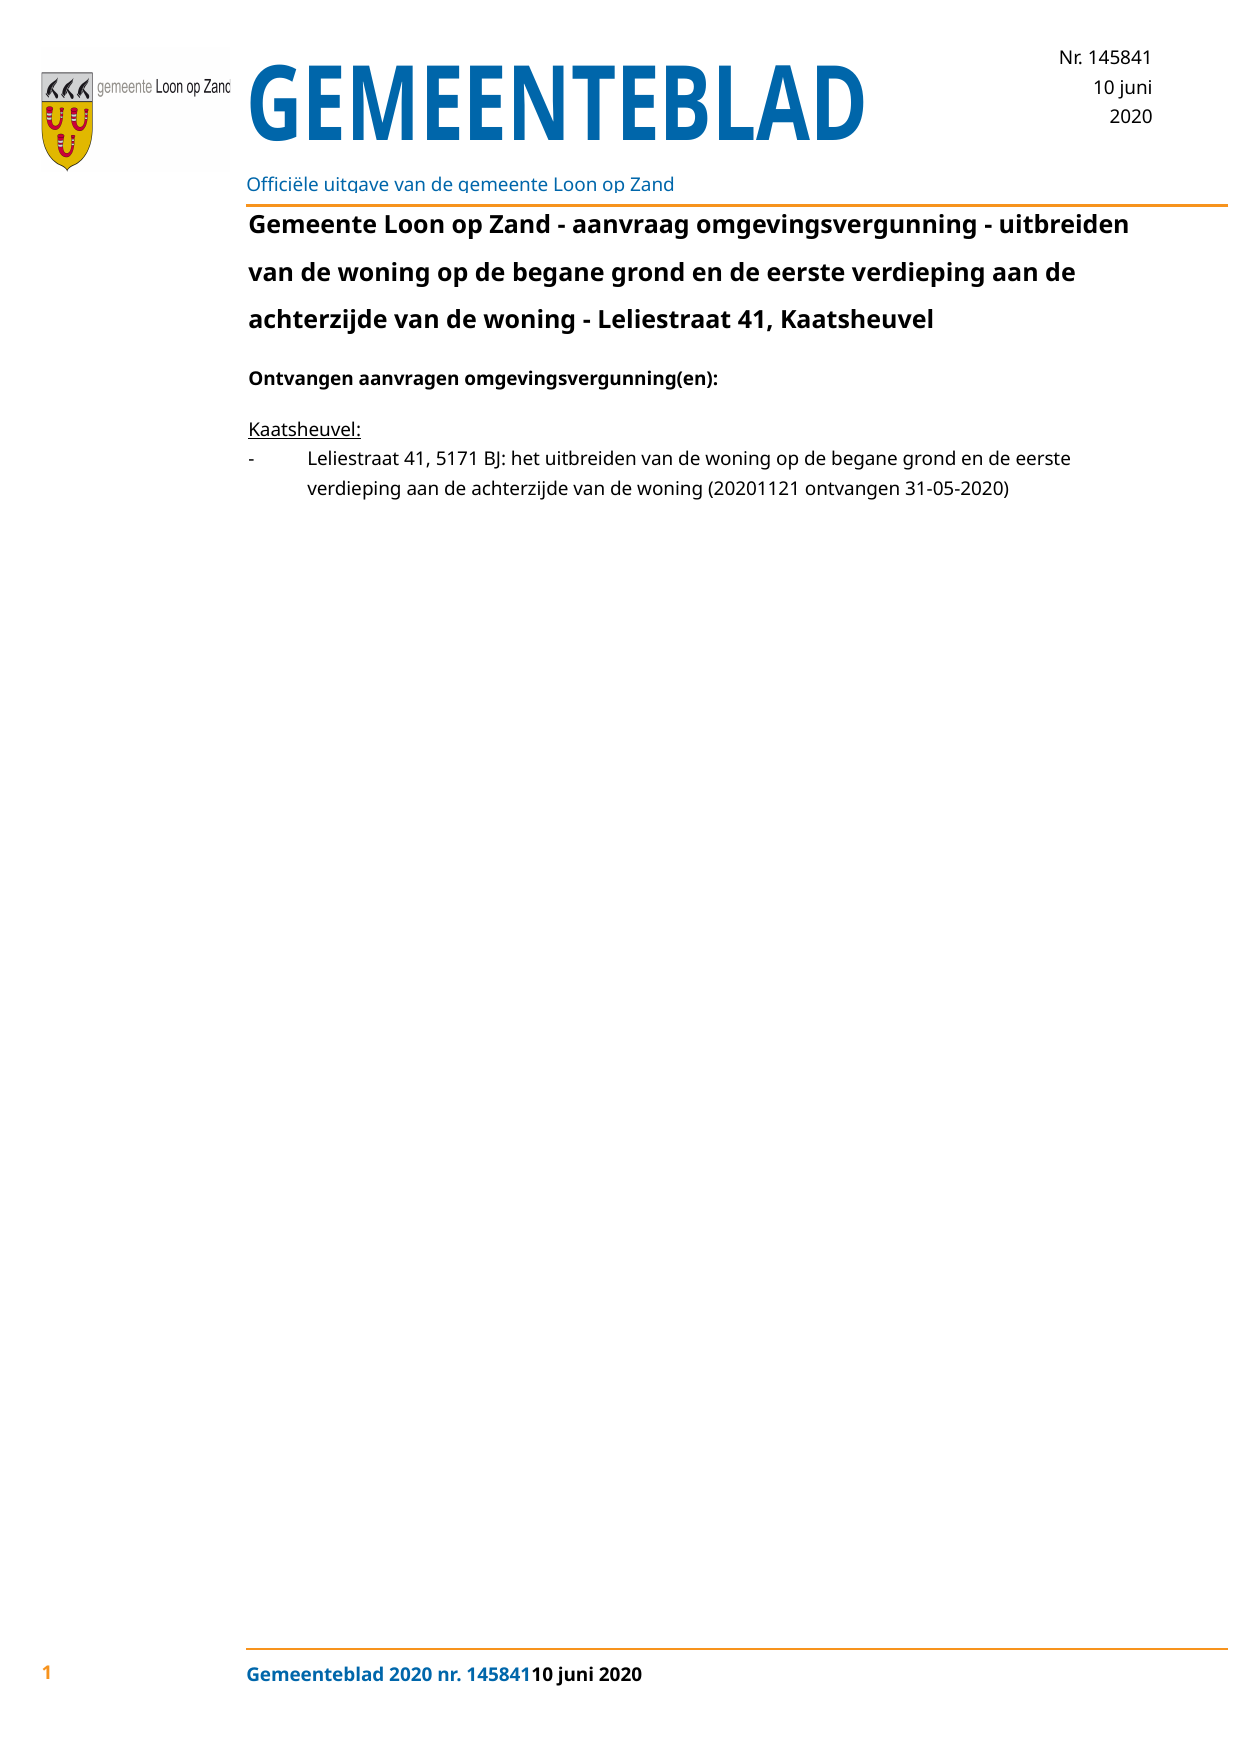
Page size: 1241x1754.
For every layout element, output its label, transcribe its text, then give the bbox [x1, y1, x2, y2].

text Kaatsheuvel: [248, 416, 1152, 442]
picture [41, 47, 231, 172]
text Gemeente Loon op Zand - aanvraag omgevingsvergunning - uitbreiden van de woning op de begane grond en de eerste verdieping aan de achterzijde van de woning - Leliestraat 41, Kaatsheuvel [248, 207, 1152, 336]
list Leliestraat 41, 5171 BJ: het uitbreiden van de woning op de begane grond en de eerste verdieping aan de achterzijde van de woning (20201121 ontvangen 31-05-2020) [248, 446, 1152, 501]
text Ontvangen aanvragen omgevingsvergunning(en): [248, 366, 1152, 391]
